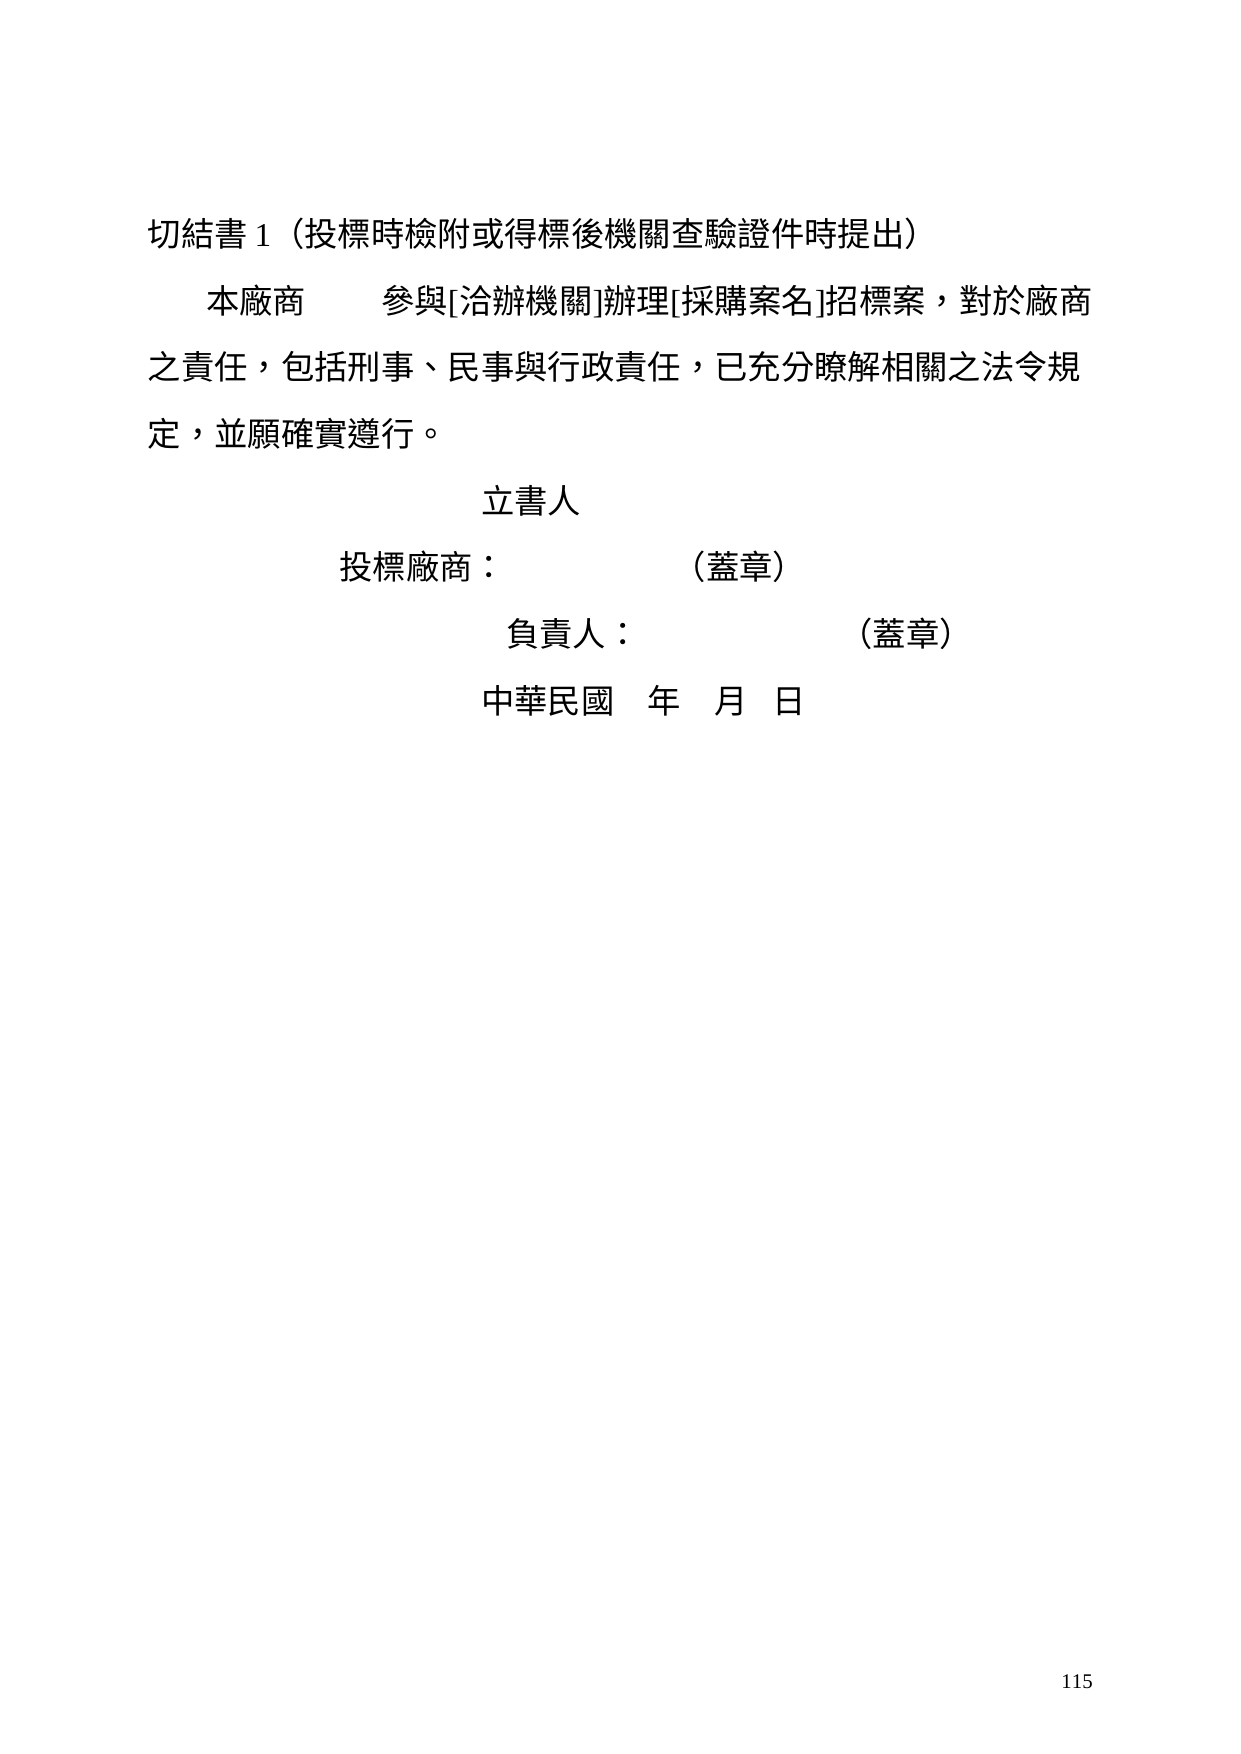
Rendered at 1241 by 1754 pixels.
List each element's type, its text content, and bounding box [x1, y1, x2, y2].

text 立書人 [248, 460, 1092, 526]
text 切結書1（投標時檢附或得標後機關查驗證件時提出） [148, 193, 1092, 260]
text 投標廠商： （蓋章） [148, 526, 1092, 593]
text 本廠商 參與[洽辦機關]辦理[採購案名]招標案，對於廠商之責任，包括刑事、民事與行政責任，已充分瞭解相關之法令規定，並願確實遵行。 [148, 260, 1092, 460]
text 負責人： （蓋章） [148, 593, 1092, 660]
text 中華民國 年 月 日 [248, 660, 1092, 726]
